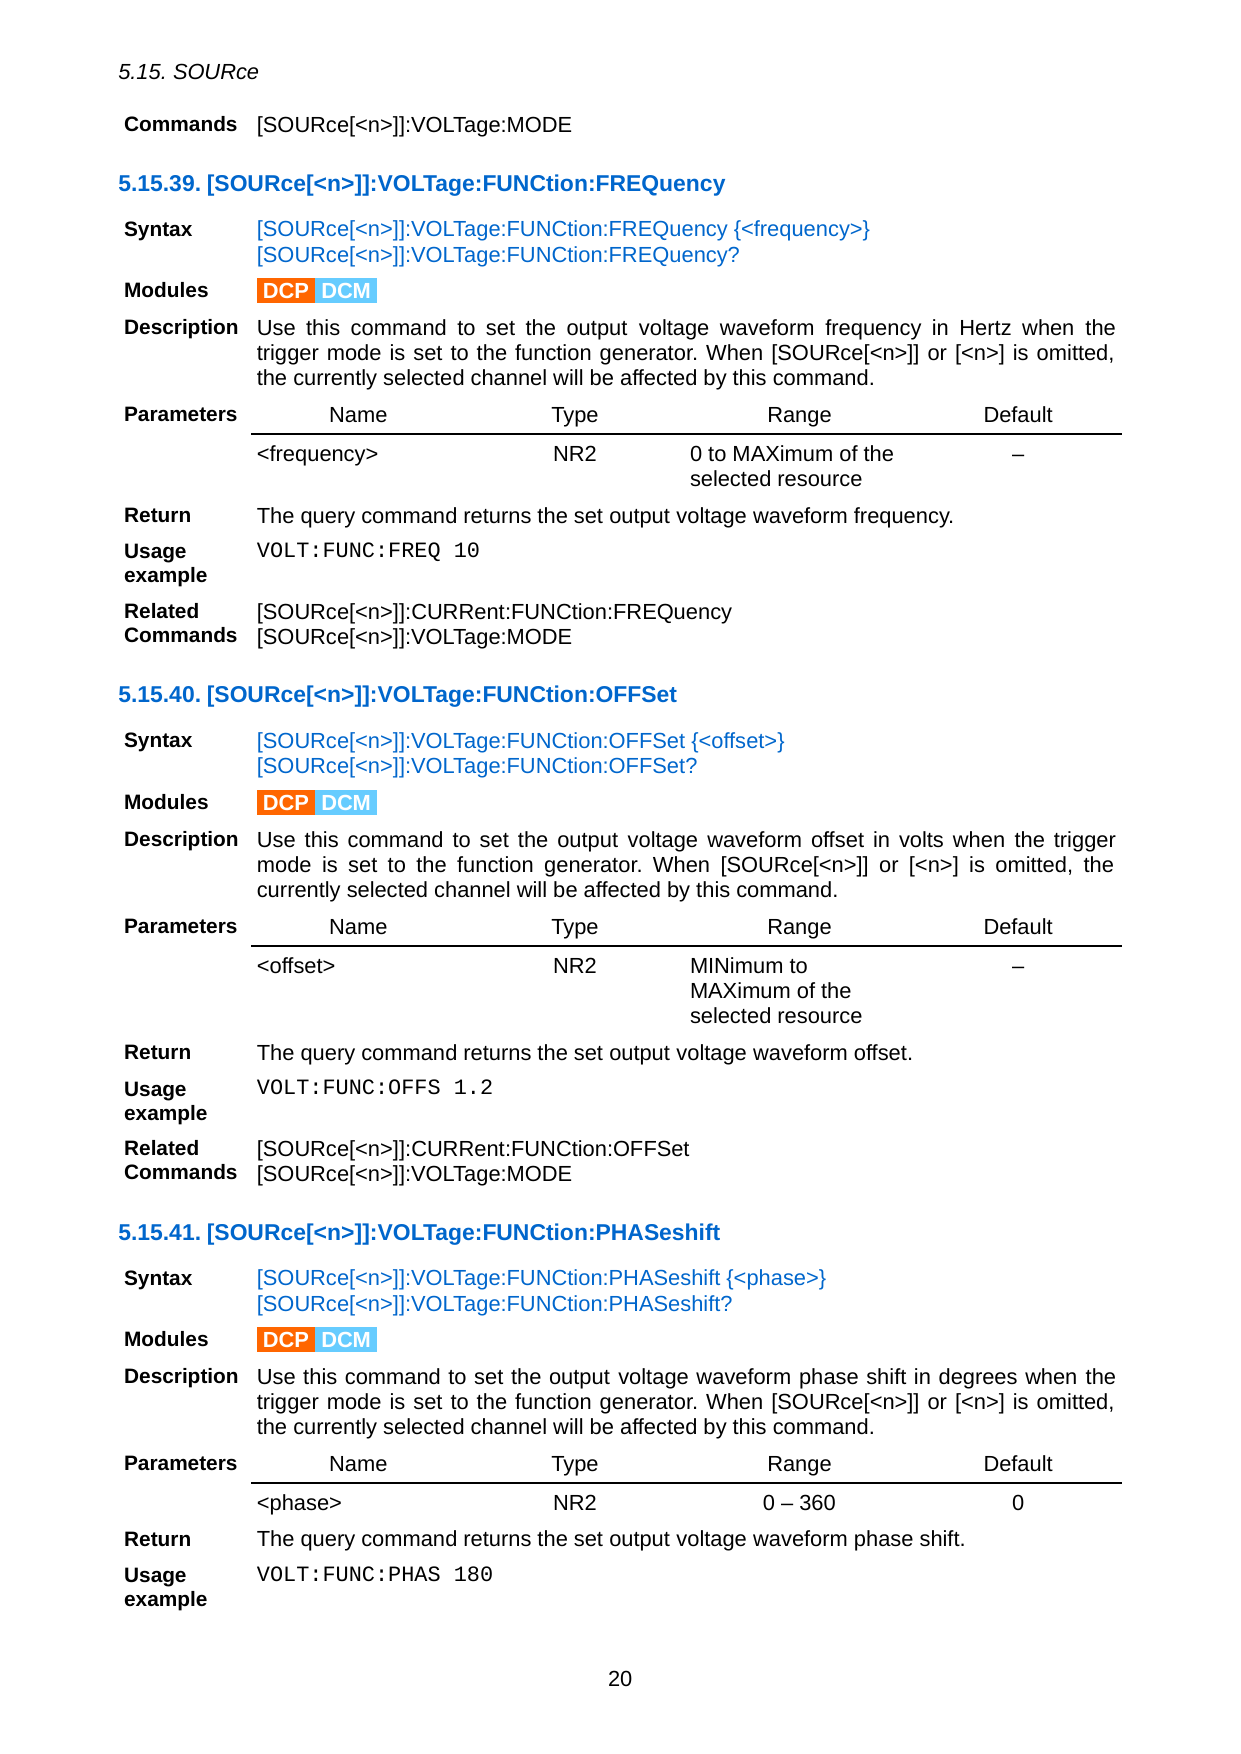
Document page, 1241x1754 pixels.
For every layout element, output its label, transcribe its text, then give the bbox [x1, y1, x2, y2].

table_cell – [914, 947, 1122, 1034]
table_cell Range [684, 1445, 914, 1482]
table_header Syntax [118, 723, 251, 784]
table_header Syntax [118, 211, 251, 272]
table_cell [SOURce[<n>]]:VOLTage:MODE [251, 106, 1122, 143]
table_cell NR2 [465, 435, 684, 497]
table_cell Name [251, 908, 465, 945]
table_cell Range [684, 908, 914, 945]
table_cell Use this command to set the output voltage waveform frequency in Hertz when the trigger mode is set to the function generator. When [SOURce[<n>]] or [<n>] is omitted, the currently selected channel will be affected by this command. [251, 309, 1122, 396]
table_cell Type [465, 1445, 684, 1482]
table_header [SOURce[<n>]]:VOLTage:FUNCtion:OFFSet {<offset>} [SOURce[<n>]]:VOLTage:FUNCtion:OFFSet? [251, 723, 1122, 784]
table_cell Description [118, 1358, 251, 1445]
table_cell <offset> [251, 947, 465, 1034]
table_cell Modules [118, 273, 251, 309]
table_cell Description [118, 821, 251, 908]
table_header [SOURce[<n>]]:VOLTage:FUNCtion:FREQuency {<frequency>} [SOURce[<n>]]:VOLTage:FUNCtion:FREQuency? [251, 211, 1122, 272]
table_cell Related Commands [118, 593, 251, 655]
table_cell Return [118, 1034, 251, 1071]
table_cell NR2 [465, 1484, 684, 1521]
table_cell – [914, 435, 1122, 497]
table_cell Range [684, 396, 914, 433]
table_cell [SOURce[<n>]]:CURRent:FUNCtion:FREQuency [SOURce[<n>]]:VOLTage:MODE [251, 593, 1122, 655]
table_cell Usage example [118, 1071, 251, 1130]
table_cell Default [914, 908, 1122, 945]
table_cell The query command returns the set output voltage waveform offset. [251, 1034, 1122, 1071]
table_cell DCP DCM [251, 784, 1122, 821]
table_cell DCP DCM [251, 1321, 1122, 1358]
subtitle [SOURce[<n>]]:VOLTage:FUNCtion:PHASeshift [118, 1218, 1122, 1245]
subtitle [SOURce[<n>]]:VOLTage:FUNCtion:FREQuency [118, 169, 1122, 196]
table_cell Name [251, 1445, 465, 1482]
table_cell Modules [118, 784, 251, 821]
table_cell <phase> [251, 1484, 465, 1521]
table_cell Use this command to set the output voltage waveform offset in volts when the trigger mode is set to the function generator. When [SOURce[<n>]] or [<n>] is omitted, the currently selected channel will be affected by this command. [251, 821, 1122, 908]
table_cell 0 [914, 1484, 1122, 1521]
table_cell VOLT:FUNC:PHAS 180 [251, 1557, 1122, 1617]
table_cell Related Commands [118, 1130, 251, 1192]
table_cell VOLT:FUNC:OFFS 1.2 [251, 1071, 1122, 1130]
table_cell MINimum to MAXimum of the selected resource [684, 947, 914, 1034]
table_cell Usage example [118, 1557, 251, 1617]
table_cell Description [118, 309, 251, 396]
table_cell Return [118, 497, 251, 533]
table_header Syntax [118, 1260, 251, 1321]
table_cell The query command returns the set output voltage waveform phase shift. [251, 1521, 1122, 1557]
table_cell Parameters [118, 396, 251, 497]
table_cell 0 – 360 [684, 1484, 914, 1521]
table_cell Parameters [118, 908, 251, 1034]
table_header [SOURce[<n>]]:VOLTage:FUNCtion:PHASeshift {<phase>} [SOURce[<n>]]:VOLTage:FUNCtion:PHASeshift? [251, 1260, 1122, 1321]
table_cell The query command returns the set output voltage waveform frequency. [251, 497, 1122, 533]
table_cell VOLT:FUNC:FREQ 10 [251, 534, 1122, 593]
table_cell Name [251, 396, 465, 433]
subtitle [SOURce[<n>]]:VOLTage:FUNCtion:OFFSet [118, 681, 1122, 708]
table_cell Type [465, 396, 684, 433]
table_cell Commands [118, 106, 251, 143]
table_cell Parameters [118, 1445, 251, 1521]
table_cell Type [465, 908, 684, 945]
table_cell Use this command to set the output voltage waveform phase shift in degrees when the trigger mode is set to the function generator. When [SOURce[<n>]] or [<n>] is omitted, the currently selected channel will be affected by this command. [251, 1358, 1122, 1445]
table_cell <frequency> [251, 435, 465, 497]
table_cell Modules [118, 1321, 251, 1358]
table_cell Default [914, 1445, 1122, 1482]
table_cell 0 to MAXimum of the selected resource [684, 435, 914, 497]
table_cell [SOURce[<n>]]:CURRent:FUNCtion:OFFSet [SOURce[<n>]]:VOLTage:MODE [251, 1130, 1122, 1192]
table_cell Usage example [118, 534, 251, 593]
table_cell Return [118, 1521, 251, 1557]
table_cell DCP DCM [251, 273, 1122, 309]
table_cell NR2 [465, 947, 684, 1034]
table_cell Default [914, 396, 1122, 433]
